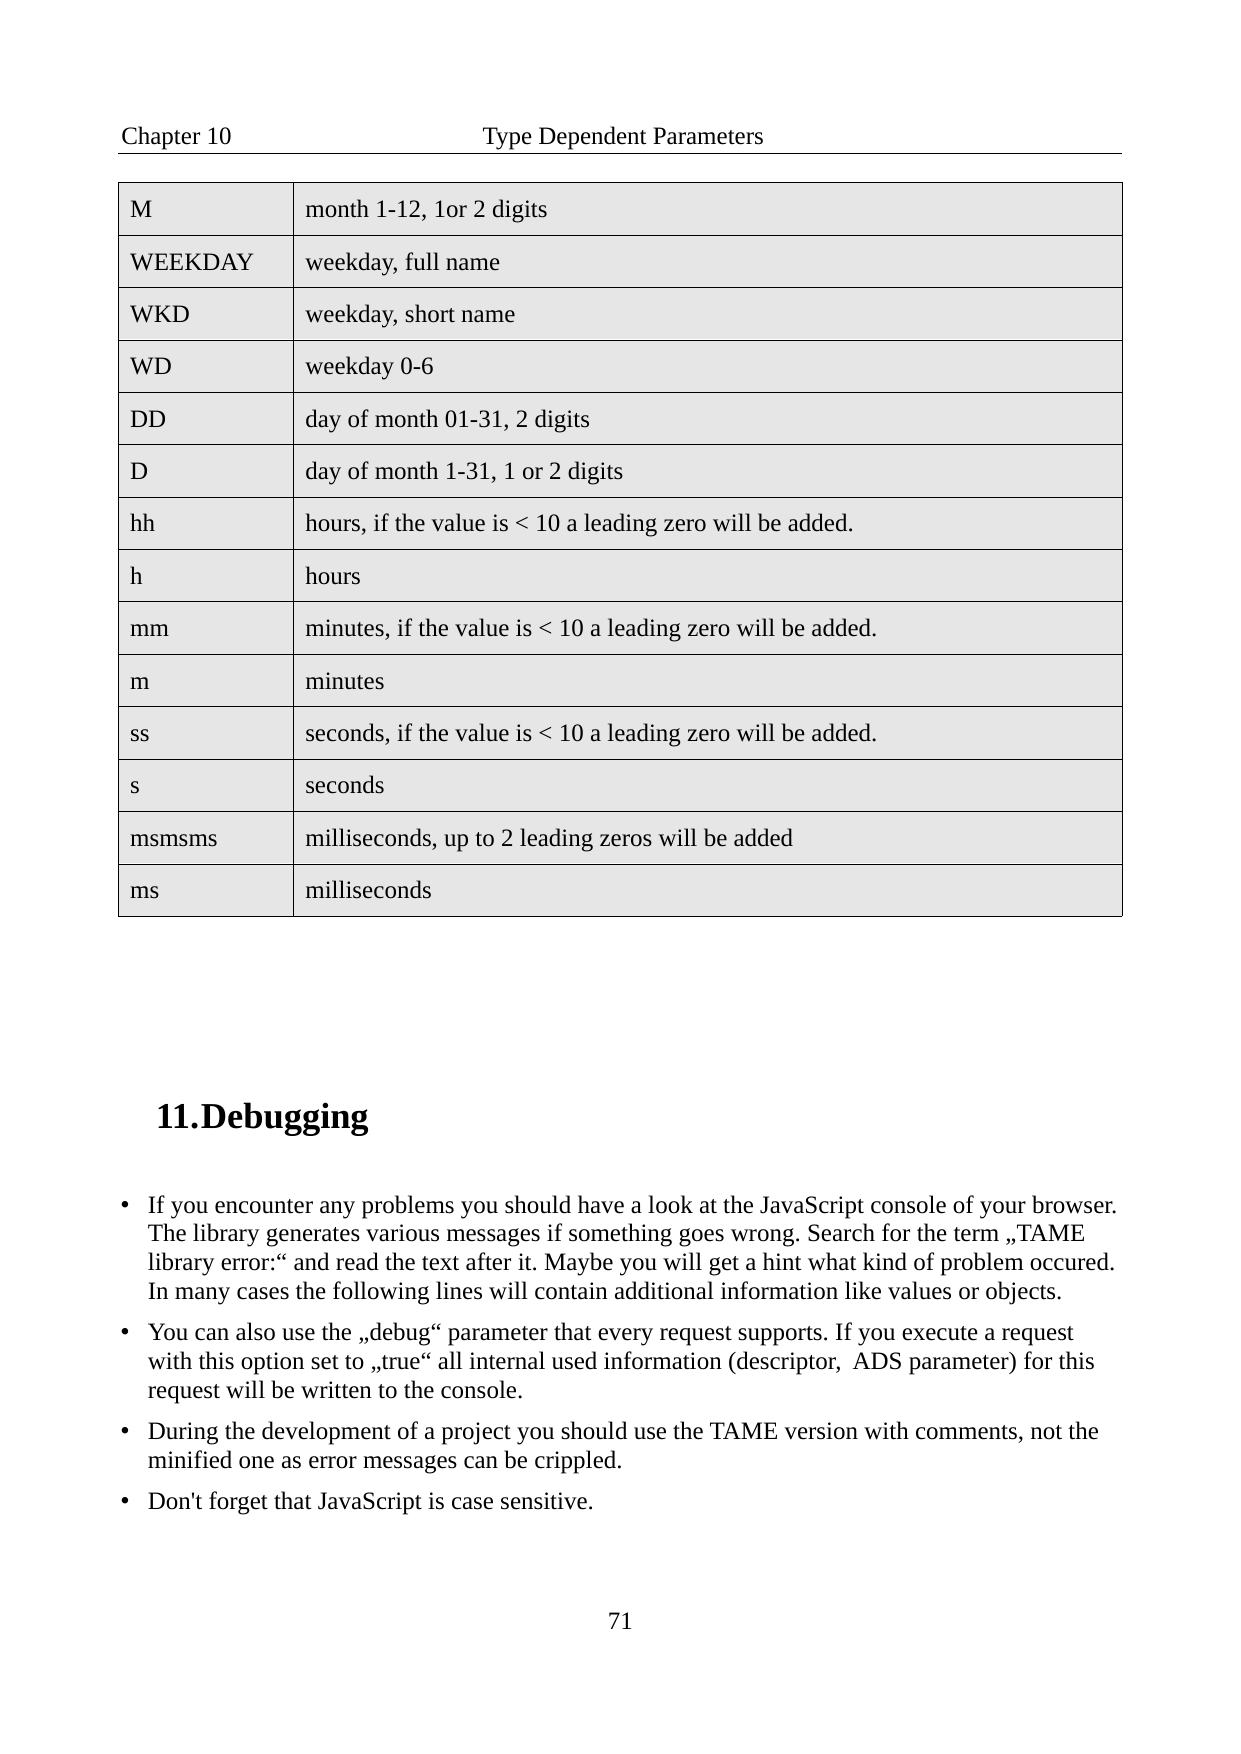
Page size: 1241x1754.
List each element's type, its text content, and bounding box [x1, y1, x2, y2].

table_cell milliseconds, up to 2 leading zeros will be added [294, 812, 1122, 863]
table_cell msmsms [119, 812, 293, 863]
table_cell seconds [294, 760, 1122, 811]
table_cell mm [119, 602, 293, 654]
table_cell DD [119, 393, 293, 444]
table_cell hours, if the value is < 10 a leading zero will be added. [294, 498, 1122, 549]
table_cell weekday 0-6 [294, 341, 1122, 392]
list Don't forget that JavaScript is case sensitive. [121, 1486, 1122, 1515]
list During the development of a project you should use the TAME version with comments, not the minified one as error messages can be crippled. [121, 1416, 1122, 1473]
table_cell WD [119, 341, 293, 392]
table_cell M [119, 183, 293, 235]
list You can also use the „debug“ parameter that every request supports. If you execute a request with this option set to „true“ all internal used information (descriptor, ADS parameter) for this request will be written to the console. [121, 1317, 1122, 1403]
table_cell WEEKDAY [119, 236, 293, 287]
table_cell minutes, if the value is < 10 a leading zero will be added. [294, 602, 1122, 654]
table_cell m [119, 655, 293, 706]
table_cell weekday, short name [294, 288, 1122, 339]
table_cell D [119, 445, 293, 497]
subtitle Debugging [156, 1094, 1122, 1136]
table_cell hh [119, 498, 293, 549]
table_cell day of month 1-31, 1 or 2 digits [294, 445, 1122, 497]
table_cell milliseconds [294, 865, 1122, 916]
table_cell WKD [119, 288, 293, 339]
table_cell ms [119, 865, 293, 916]
table_cell ss [119, 707, 293, 759]
table_cell hours [294, 550, 1122, 601]
table_cell weekday, full name [294, 236, 1122, 287]
table_cell seconds, if the value is < 10 a leading zero will be added. [294, 707, 1122, 759]
table_cell h [119, 550, 293, 601]
table_cell month 1-12, 1or 2 digits [294, 183, 1122, 235]
table_cell minutes [294, 655, 1122, 706]
table_cell day of month 01-31, 2 digits [294, 393, 1122, 444]
list If you encounter any problems you should have a look at the JavaScript console of your browser. The library generates various messages if something goes wrong. Search for the term „TAME library error:“ and read the text after it. Maybe you will get a hint what kind of problem occured. In many cases the following lines will contain additional information like values or objects. [121, 1190, 1122, 1305]
table_cell s [119, 760, 293, 811]
